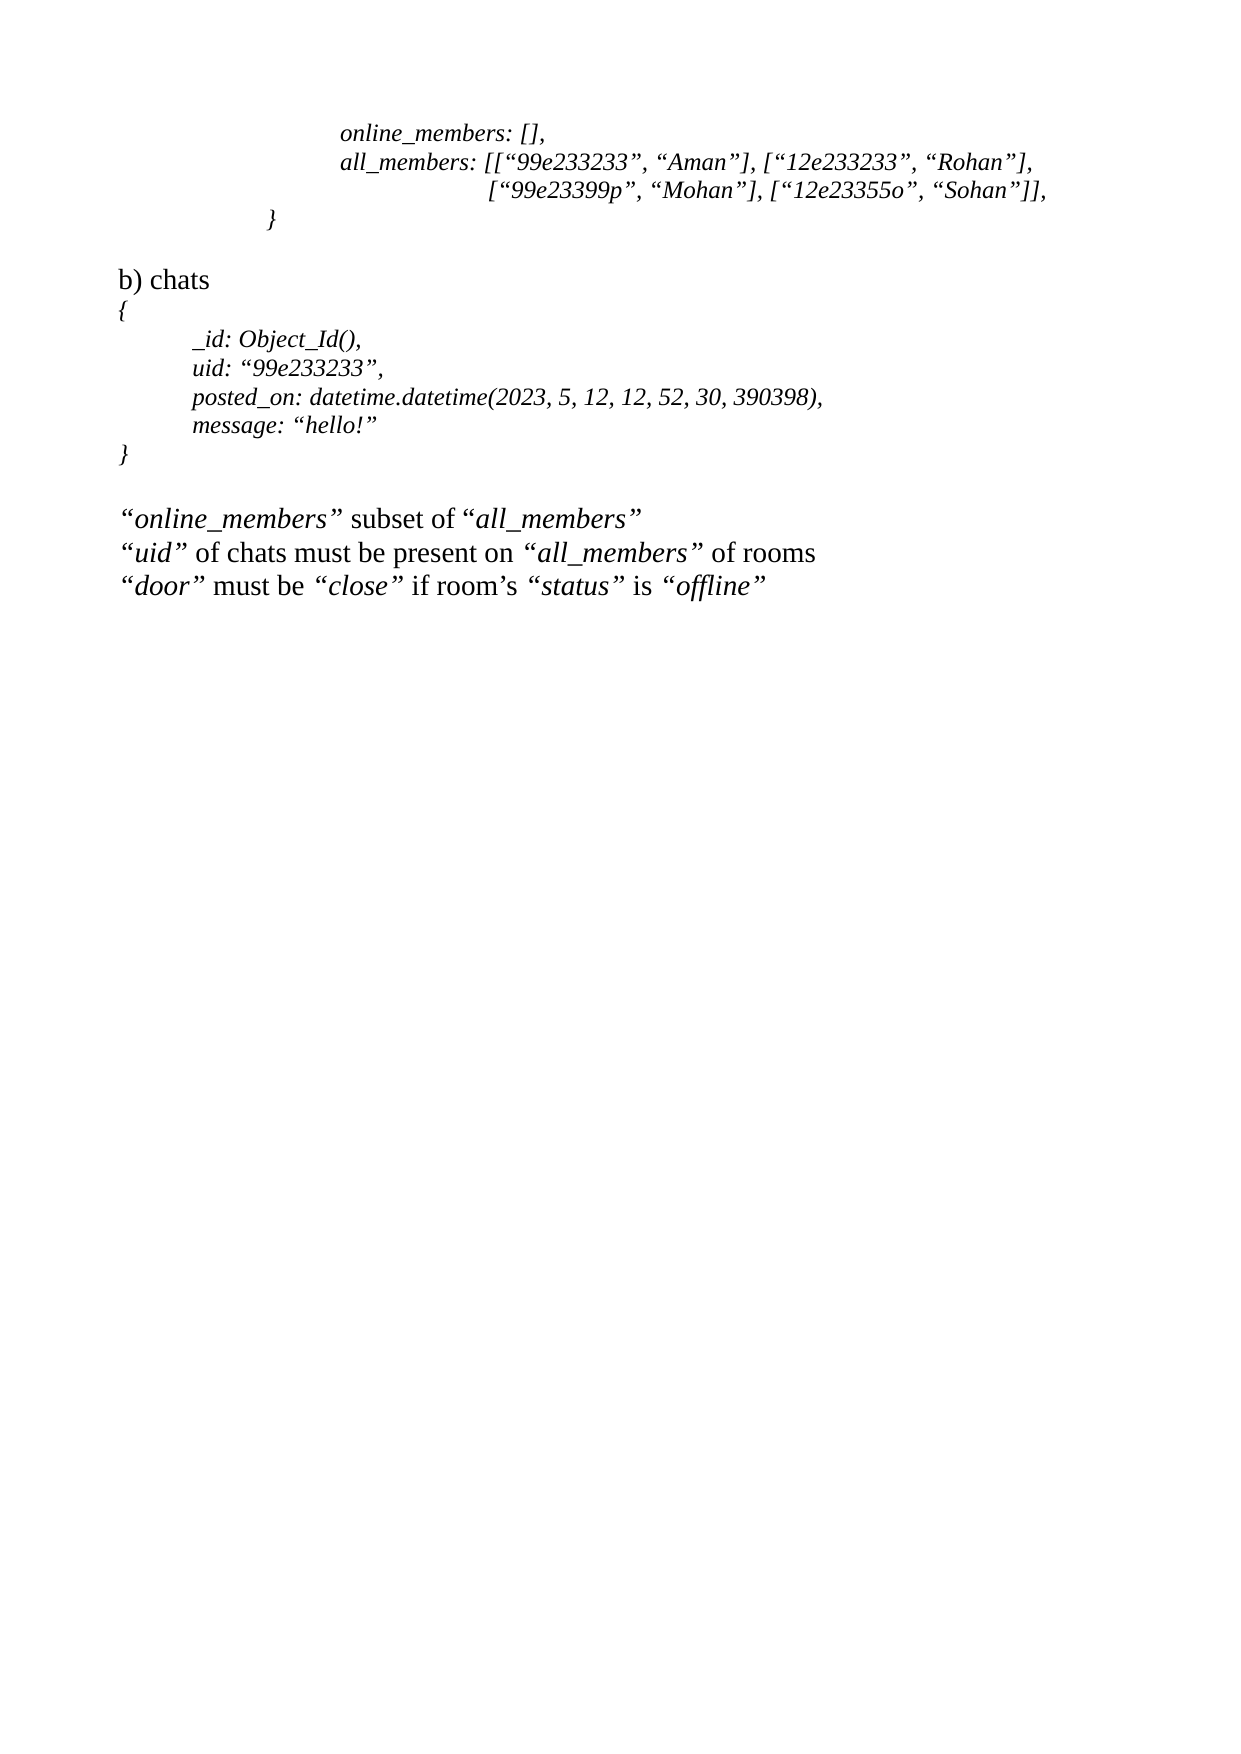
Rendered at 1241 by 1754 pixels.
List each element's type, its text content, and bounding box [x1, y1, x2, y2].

text online_members: [], [118, 118, 1122, 147]
text uid: “99e233233”, [118, 353, 1122, 382]
text } [118, 204, 1122, 233]
text b) chats [118, 262, 1122, 295]
text all_members: [[“99e233233”, “Aman”], [“12e233233”, “Rohan”], [“99e23399p”, “Mohan”], [“12e23355o”, “Sohan”]], [118, 147, 1122, 204]
text “door” must be “close” if room’s “status” is “offline” [118, 568, 1122, 602]
text posted_on: datetime.datetime(2023, 5, 12, 12, 52, 30, 390398), [118, 382, 1122, 410]
text } [118, 439, 1122, 468]
text _id: Object_Id(), [118, 324, 1122, 353]
text message: “hello!” [118, 410, 1122, 439]
text “uid” of chats must be present on “all_members” of rooms [118, 535, 1122, 568]
text { [118, 295, 1122, 324]
text “online_members” subset of “all_members” [118, 501, 1122, 535]
